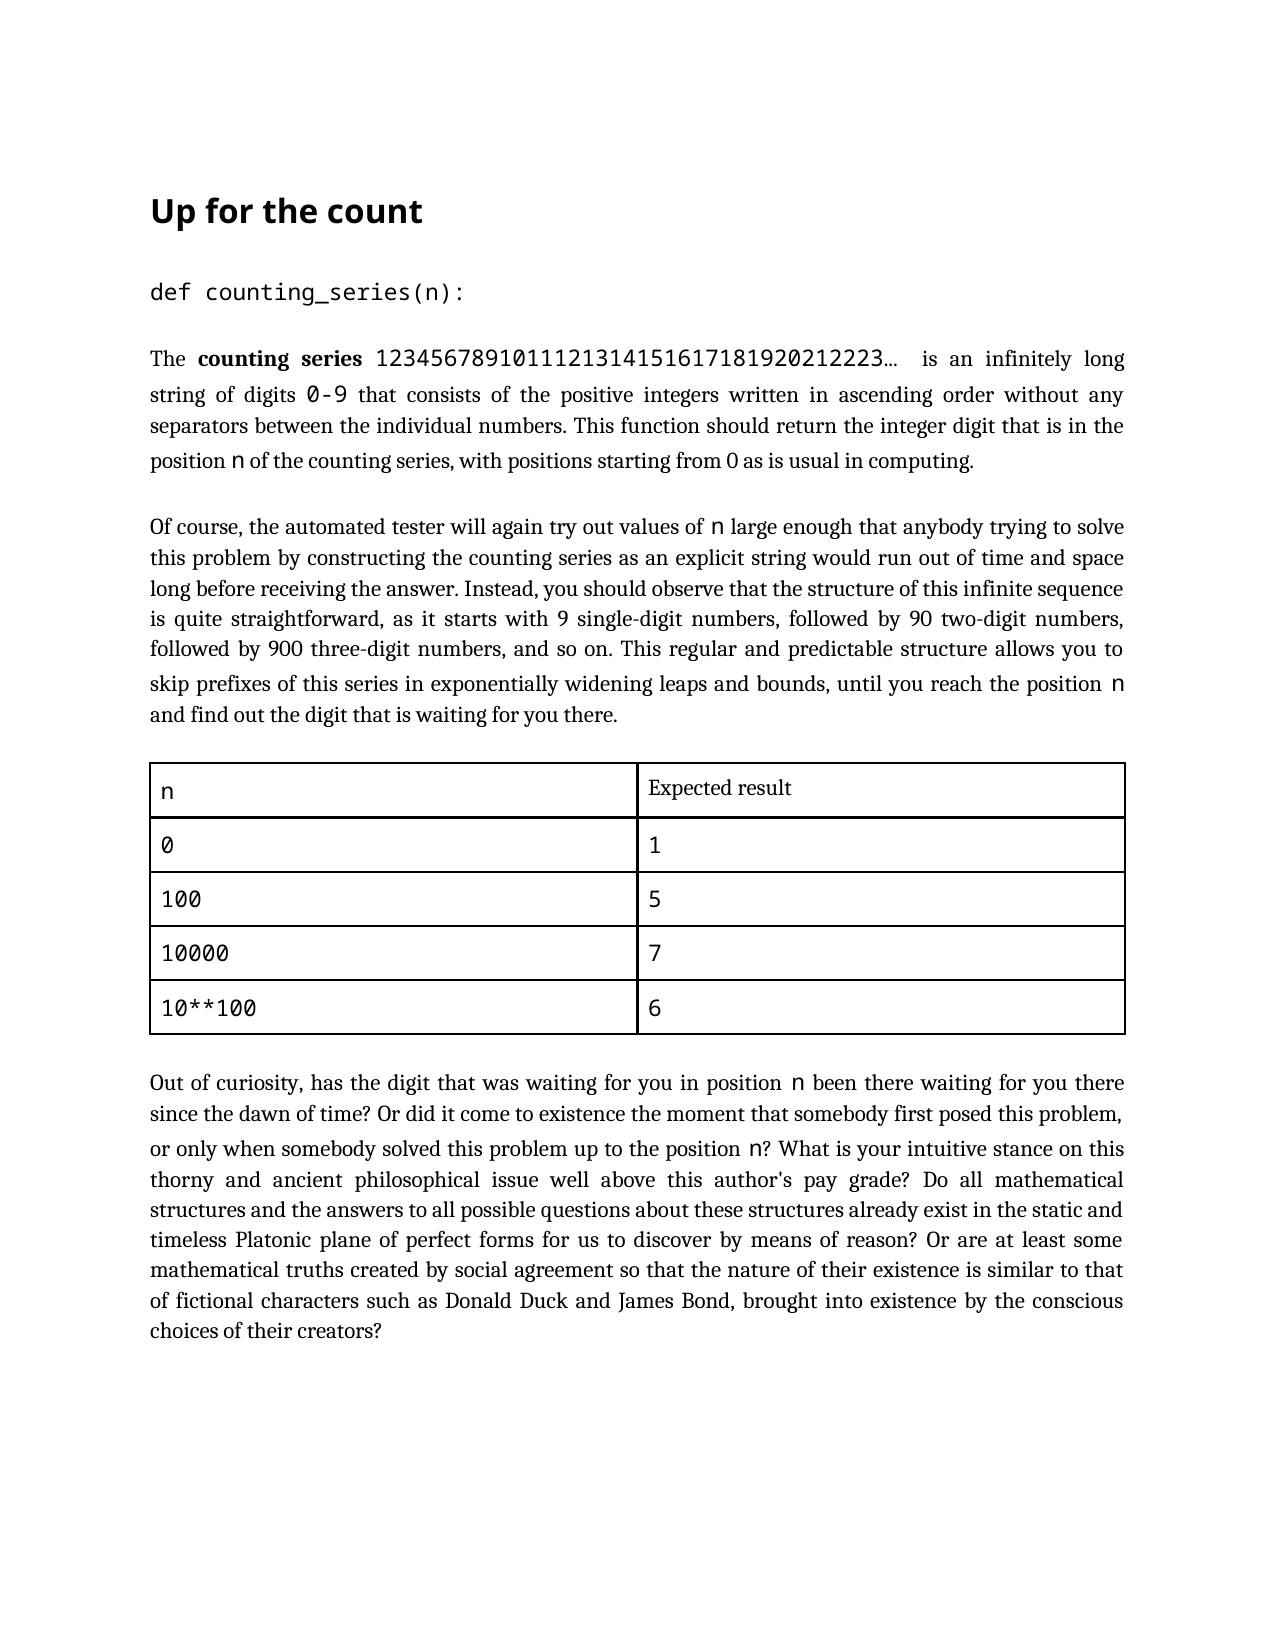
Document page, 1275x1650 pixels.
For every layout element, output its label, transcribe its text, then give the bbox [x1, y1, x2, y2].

table_cell 7 [639, 927, 1124, 979]
subtitle Up for the count [150, 187, 1125, 233]
text def counting_series(n): [150, 276, 1125, 307]
text Out of curiosity, has the digit that was waiting for you in position n been there waiting for you there since the dawn of time? Or did it come to existence the moment that somebody first posed this problem, or only when somebody solved this problem up to the position n? What is your intuitive stance on this thorny and ancient philosophical issue well above this author's pay grade? Do all mathematical structures and the answers to all possible questions about these structures already exist in the static and timeless Platonic plane of perfect forms for us to discover by means of reason? Or are at least some mathematical truths created by social agreement so that the nature of their existence is similar to that of fictional characters such as Donald Duck and James Bond, brought into existence by the conscious choices of their creators? [150, 1065, 1125, 1344]
table_cell 1 [639, 819, 1124, 871]
table_header Expected result [639, 764, 1124, 816]
table_cell 10000 [151, 927, 636, 979]
text Of course, the automated tester will again try out values of n large enough that anybody trying to solve this problem by constructing the counting series as an explicit string would run out of time and space long before receiving the answer. Instead, you should observe that the structure of this infinite sequence is quite straightforward, as it starts with 9 single-digit numbers, followed by 90 two-digit numbers, followed by 900 three-digit numbers, and so on. This regular and predictable structure allows you to skip prefixes of this series in exponentially widening leaps and bounds, until you reach the position n and find out the digit that is waiting for you there. [150, 510, 1125, 728]
table_cell 10**100 [151, 981, 636, 1033]
table_header n [151, 764, 636, 816]
table_cell 0 [151, 819, 636, 871]
table_cell 5 [639, 873, 1124, 925]
table_cell 6 [639, 981, 1124, 1033]
table_cell 100 [151, 873, 636, 925]
text The counting series 1234567891011121314151617181920212223... is an infinitely long string of digits 0-9 that consists of the positive integers written in ascending order without any separators between the individual numbers. This function should return the integer digit that is in the position n of the counting series, with positions starting from 0 as is usual in computing. [150, 342, 1125, 475]
